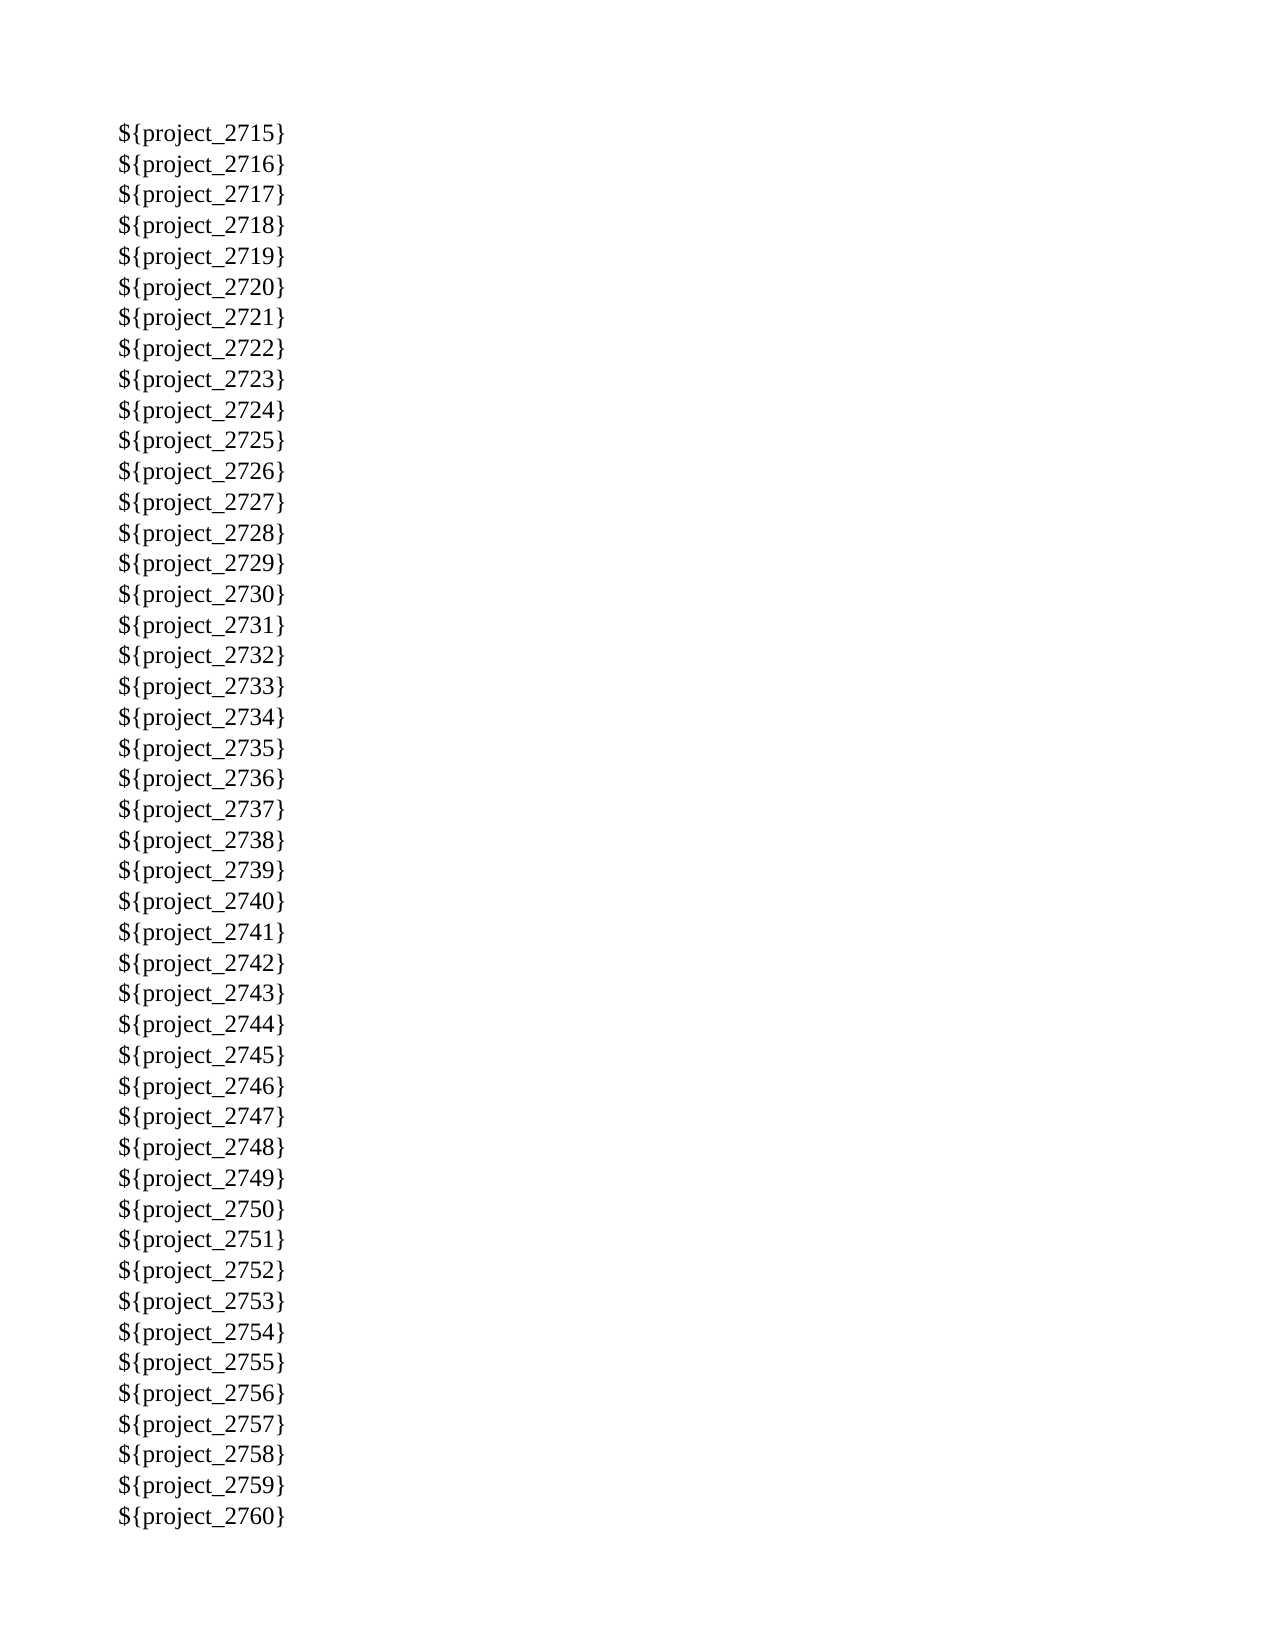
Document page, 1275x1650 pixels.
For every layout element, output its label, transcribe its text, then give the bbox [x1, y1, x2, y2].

text ${project_2726} [118, 456, 1157, 485]
text ${project_2715} [118, 118, 1157, 147]
text ${project_2746} [118, 1071, 1157, 1099]
text ${project_2731} [118, 610, 1157, 638]
text ${project_2755} [118, 1347, 1157, 1376]
text ${project_2759} [118, 1470, 1157, 1499]
text ${project_2729} [118, 548, 1157, 577]
text ${project_2734} [118, 702, 1157, 731]
text ${project_2727} [118, 487, 1157, 516]
text ${project_2760} [118, 1501, 1157, 1530]
text ${project_2751} [118, 1224, 1157, 1253]
text ${project_2730} [118, 579, 1157, 608]
text ${project_2742} [118, 948, 1157, 977]
text ${project_2738} [118, 825, 1157, 854]
text ${project_2722} [118, 333, 1157, 362]
text ${project_2716} [118, 149, 1157, 178]
text ${project_2718} [118, 210, 1157, 239]
text ${project_2756} [118, 1378, 1157, 1407]
text ${project_2724} [118, 395, 1157, 423]
text ${project_2725} [118, 425, 1157, 454]
text ${project_2748} [118, 1132, 1157, 1161]
text ${project_2735} [118, 733, 1157, 761]
text ${project_2744} [118, 1009, 1157, 1038]
text ${project_2753} [118, 1286, 1157, 1314]
text ${project_2745} [118, 1040, 1157, 1069]
text ${project_2721} [118, 302, 1157, 331]
text ${project_2758} [118, 1439, 1157, 1468]
text ${project_2732} [118, 641, 1157, 669]
text ${project_2743} [118, 978, 1157, 1007]
text ${project_2754} [118, 1317, 1157, 1345]
text ${project_2736} [118, 763, 1157, 792]
text ${project_2723} [118, 364, 1157, 393]
text ${project_2733} [118, 671, 1157, 700]
text ${project_2720} [118, 272, 1157, 301]
text ${project_2719} [118, 241, 1157, 270]
text ${project_2740} [118, 886, 1157, 915]
text ${project_2749} [118, 1163, 1157, 1192]
text ${project_2728} [118, 518, 1157, 546]
text ${project_2750} [118, 1194, 1157, 1222]
text ${project_2737} [118, 794, 1157, 823]
text ${project_2741} [118, 917, 1157, 946]
text ${project_2739} [118, 856, 1157, 884]
text ${project_2752} [118, 1255, 1157, 1284]
text ${project_2717} [118, 179, 1157, 208]
text ${project_2747} [118, 1101, 1157, 1130]
text ${project_2757} [118, 1409, 1157, 1437]
